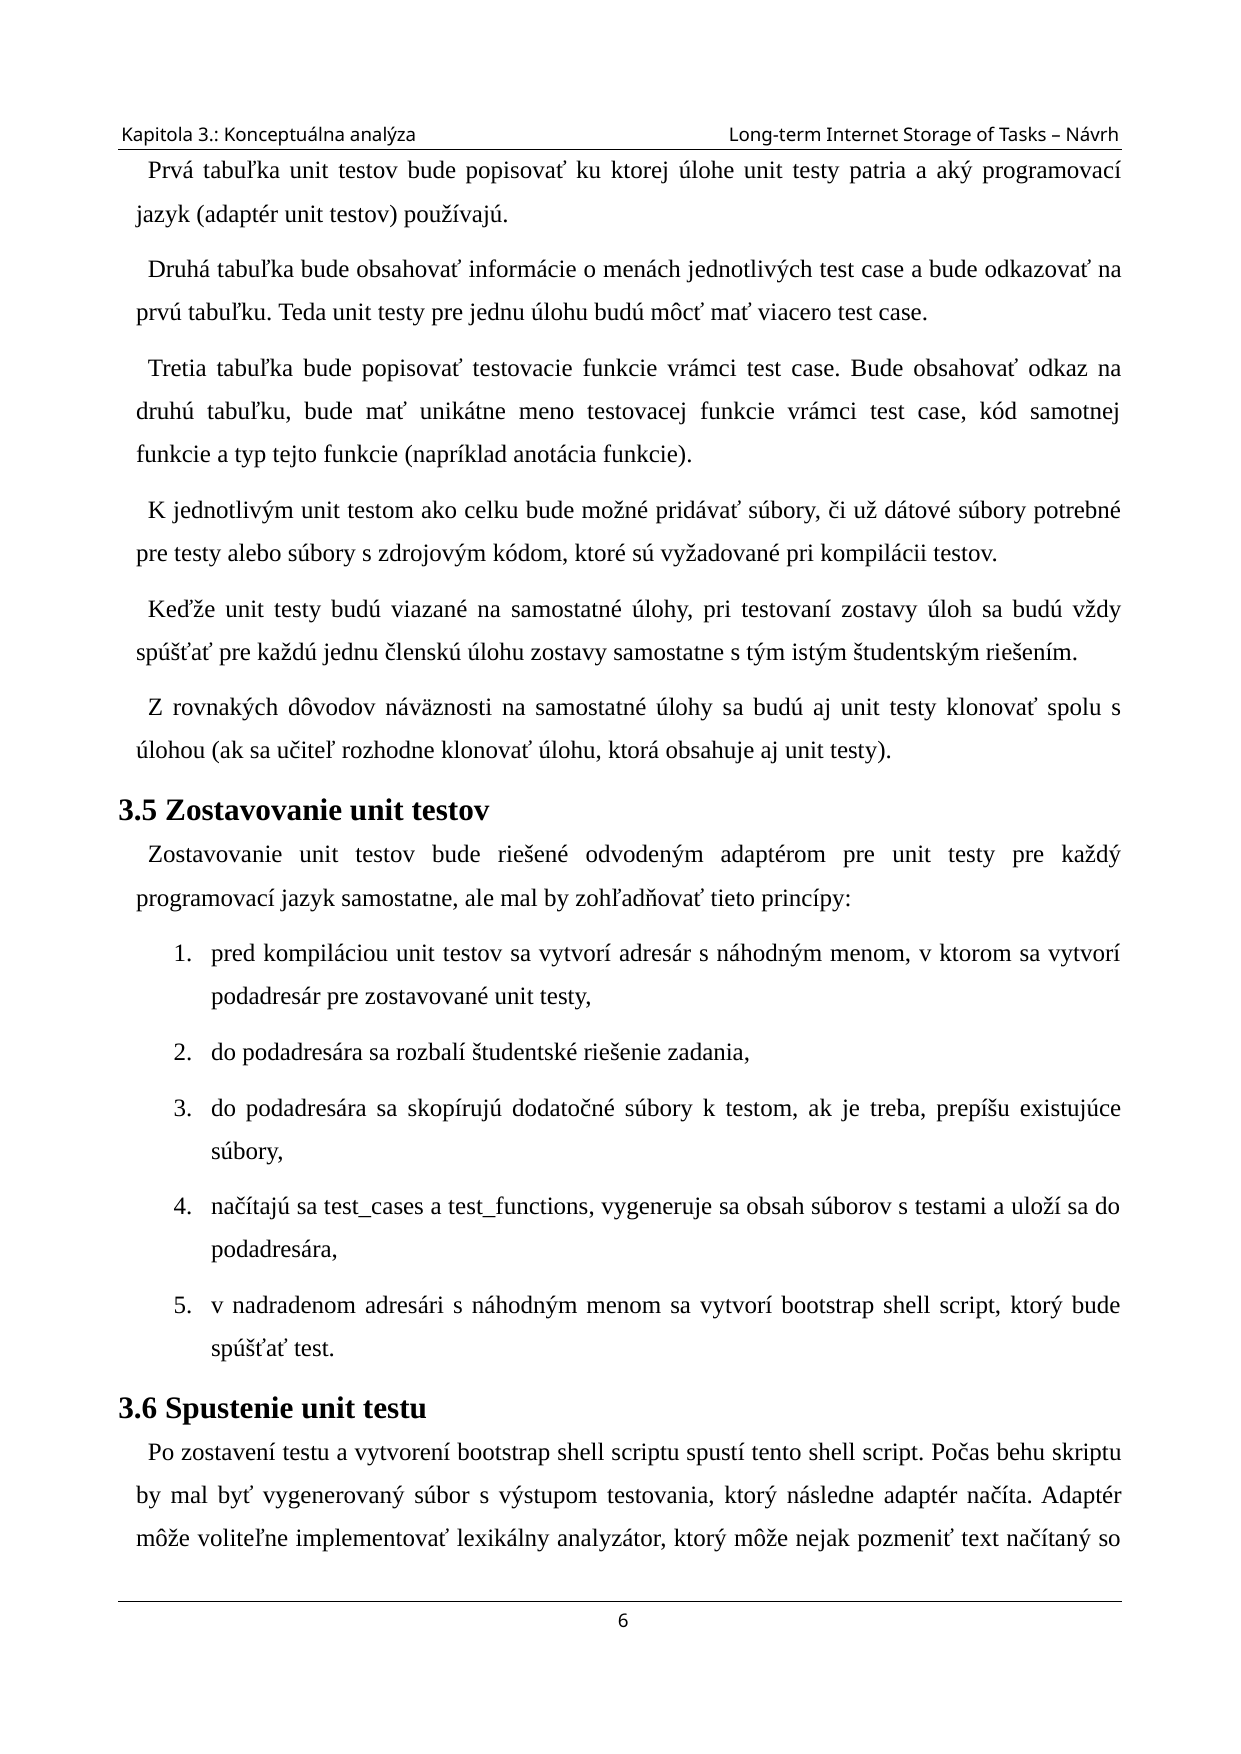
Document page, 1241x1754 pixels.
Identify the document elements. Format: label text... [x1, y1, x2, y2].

text Keďže unit testy budú viazané na samostatné úlohy, pri testovaní zostavy úloh sa budú vždy spúšťať pre každú jednu členskú úlohu zostavy samostatne s tým istým študentským riešením. [136, 594, 1122, 666]
list do podadresára sa rozbalí študentské riešenie zadania, [173, 1037, 1122, 1066]
list do podadresára sa skopírujú dodatočné súbory k testom, ak je treba, prepíšu existujúce súbory, [173, 1093, 1122, 1164]
text Po zostavení testu a vytvorení bootstrap shell scriptu spustí tento shell script. Počas behu skriptu by mal byť vygenerovaný súbor s výstupom testovania, ktorý následne adaptér načíta. Adaptér môže voliteľne implementovať lexikálny analyzátor, ktorý môže nejak pozmeniť text načítaný so [136, 1437, 1122, 1552]
text Z rovnakých dôvodov náväznosti na samostatné úlohy sa budú aj unit testy klonovať spolu s úlohou (ak sa učiteľ rozhodne klonovať úlohu, ktorá obsahuje aj unit testy). [136, 692, 1122, 764]
subtitle Zostavovanie unit testov [118, 791, 1122, 827]
text Zostavovanie unit testov bude riešené odvodeným adaptérom pre unit testy pre každý programovací jazyk samostatne, ale mal by zohľadňovať tieto princípy: [136, 839, 1122, 911]
list načítajú sa test_cases a test_functions, vygeneruje sa obsah súborov s testami a uloží sa do podadresára, [173, 1191, 1122, 1263]
list v nadradenom adresári s náhodným menom sa vytvorí bootstrap shell script, ktorý bude spúšťať test. [173, 1290, 1122, 1362]
subtitle Spustenie unit testu [118, 1389, 1122, 1425]
text Prvá tabuľka unit testov bude popisovať ku ktorej úlohe unit testy patria a aký programovací jazyk (adaptér unit testov) používajú. [136, 156, 1122, 227]
text Tretia tabuľka bude popisovať testovacie funkcie vrámci test case. Bude obsahovať odkaz na druhú tabuľku, bude mať unikátne meno testovacej funkcie vrámci test case, kód samotnej funkcie a typ tejto funkcie (napríklad anotácia funkcie). [136, 353, 1122, 468]
list pred kompiláciou unit testov sa vytvorí adresár s náhodným menom, v ktorom sa vytvorí podadresár pre zostavované unit testy, [173, 938, 1122, 1010]
text Druhá tabuľka bude obsahovať informácie o menách jednotlivých test case a bude odkazovať na prvú tabuľku. Teda unit testy pre jednu úlohu budú môcť mať viacero test case. [136, 254, 1122, 326]
text K jednotlivým unit testom ako celku bude možné pridávať súbory, či už dátové súbory potrebné pre testy alebo súbory s zdrojovým kódom, ktoré sú vyžadované pri kompilácii testov. [136, 495, 1122, 567]
